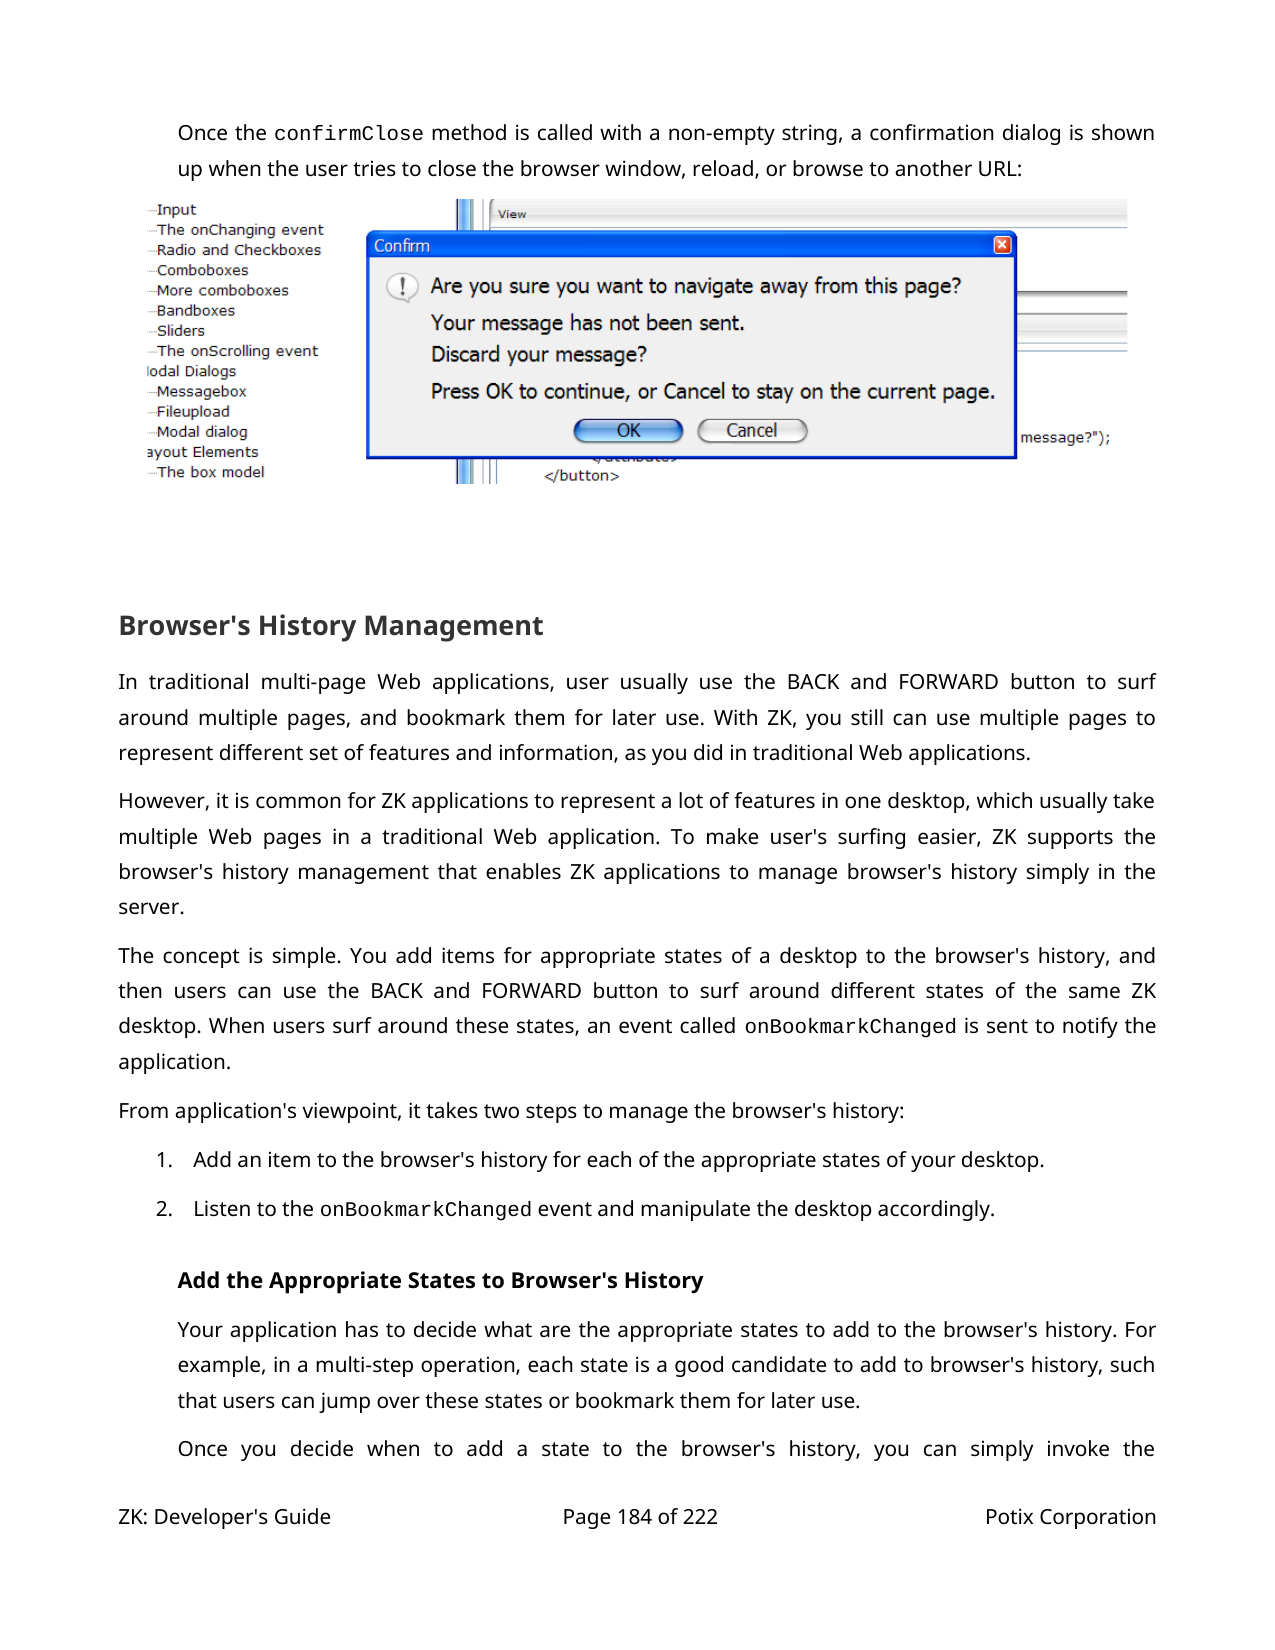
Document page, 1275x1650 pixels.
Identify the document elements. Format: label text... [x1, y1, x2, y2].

list Add an item to the browser's history for each of the appropriate states of your desktop. [156, 1145, 1157, 1173]
text Once the confirmClose method is called with a non-empty string, a confirmation dialog is shown up when the user tries to close the browser window, reload, or browse to another URL: [177, 118, 1157, 182]
text Once you decide when to add a state to the browser's history, you can simply invoke the [177, 1434, 1157, 1463]
subtitle Add the Appropriate States to Browser's History [177, 1265, 1157, 1295]
text However, it is common for ZK applications to represent a lot of features in one desktop, which usually take multiple Web pages in a traditional Web application. To make user's surfing easier, ZK supports the browser's history management that enables ZK applications to manage browser's history simply in the server. [118, 787, 1157, 921]
text The concept is simple. You add items for appropriate states of a desktop to the browser's history, and then users can use the BACK and FORWARD button to surf around different states of the same ZK desktop. When users surf around these states, an event called onBookmarkChanged is sent to notify the application. [118, 941, 1157, 1075]
text Your application has to decide what are the appropriate states to add to the browser's history. For example, in a multi-step operation, each state is a good candidate to add to browser's history, such that users can jump over these states or bookmark them for later use. [177, 1315, 1157, 1414]
text In traditional multi-page Web applications, user usually use the BACK and FORWARD button to surf around multiple pages, and bookmark them for later use. With ZK, you still can use multiple pages to represent different set of features and information, as you did in traditional Web applications. [118, 667, 1157, 766]
picture [147, 199, 1128, 484]
subtitle Browser's History Management [118, 607, 1157, 644]
text From application's viewpoint, it takes two steps to manage the browser's history: [118, 1096, 1157, 1124]
list Listen to the onBookmarkChanged event and manipulate the desktop accordingly. [156, 1194, 1157, 1222]
